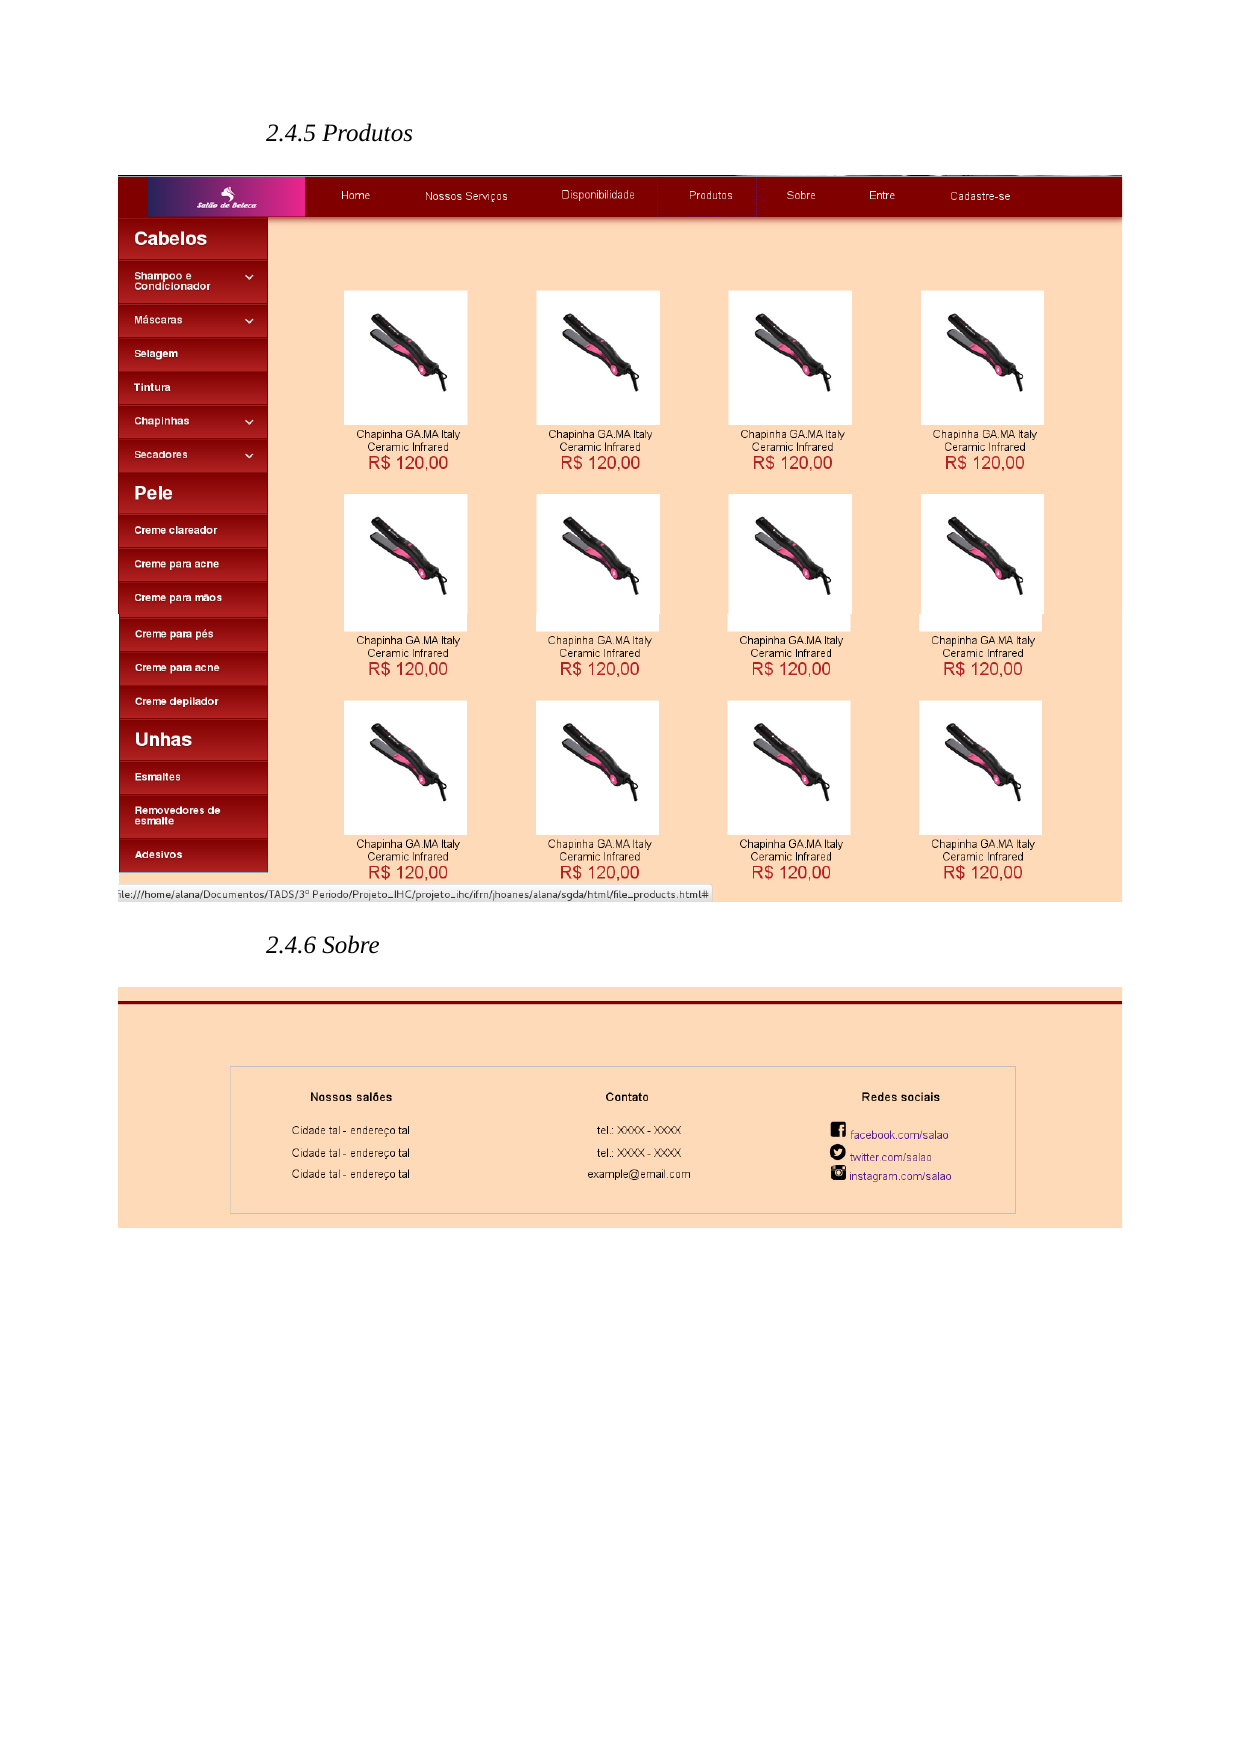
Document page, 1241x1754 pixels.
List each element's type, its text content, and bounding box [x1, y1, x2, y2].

text 2.4.6 Sobre [118, 930, 1122, 959]
text 2.4.5 Produtos [118, 118, 1122, 147]
picture [118, 175, 1123, 902]
picture [118, 987, 1123, 1229]
